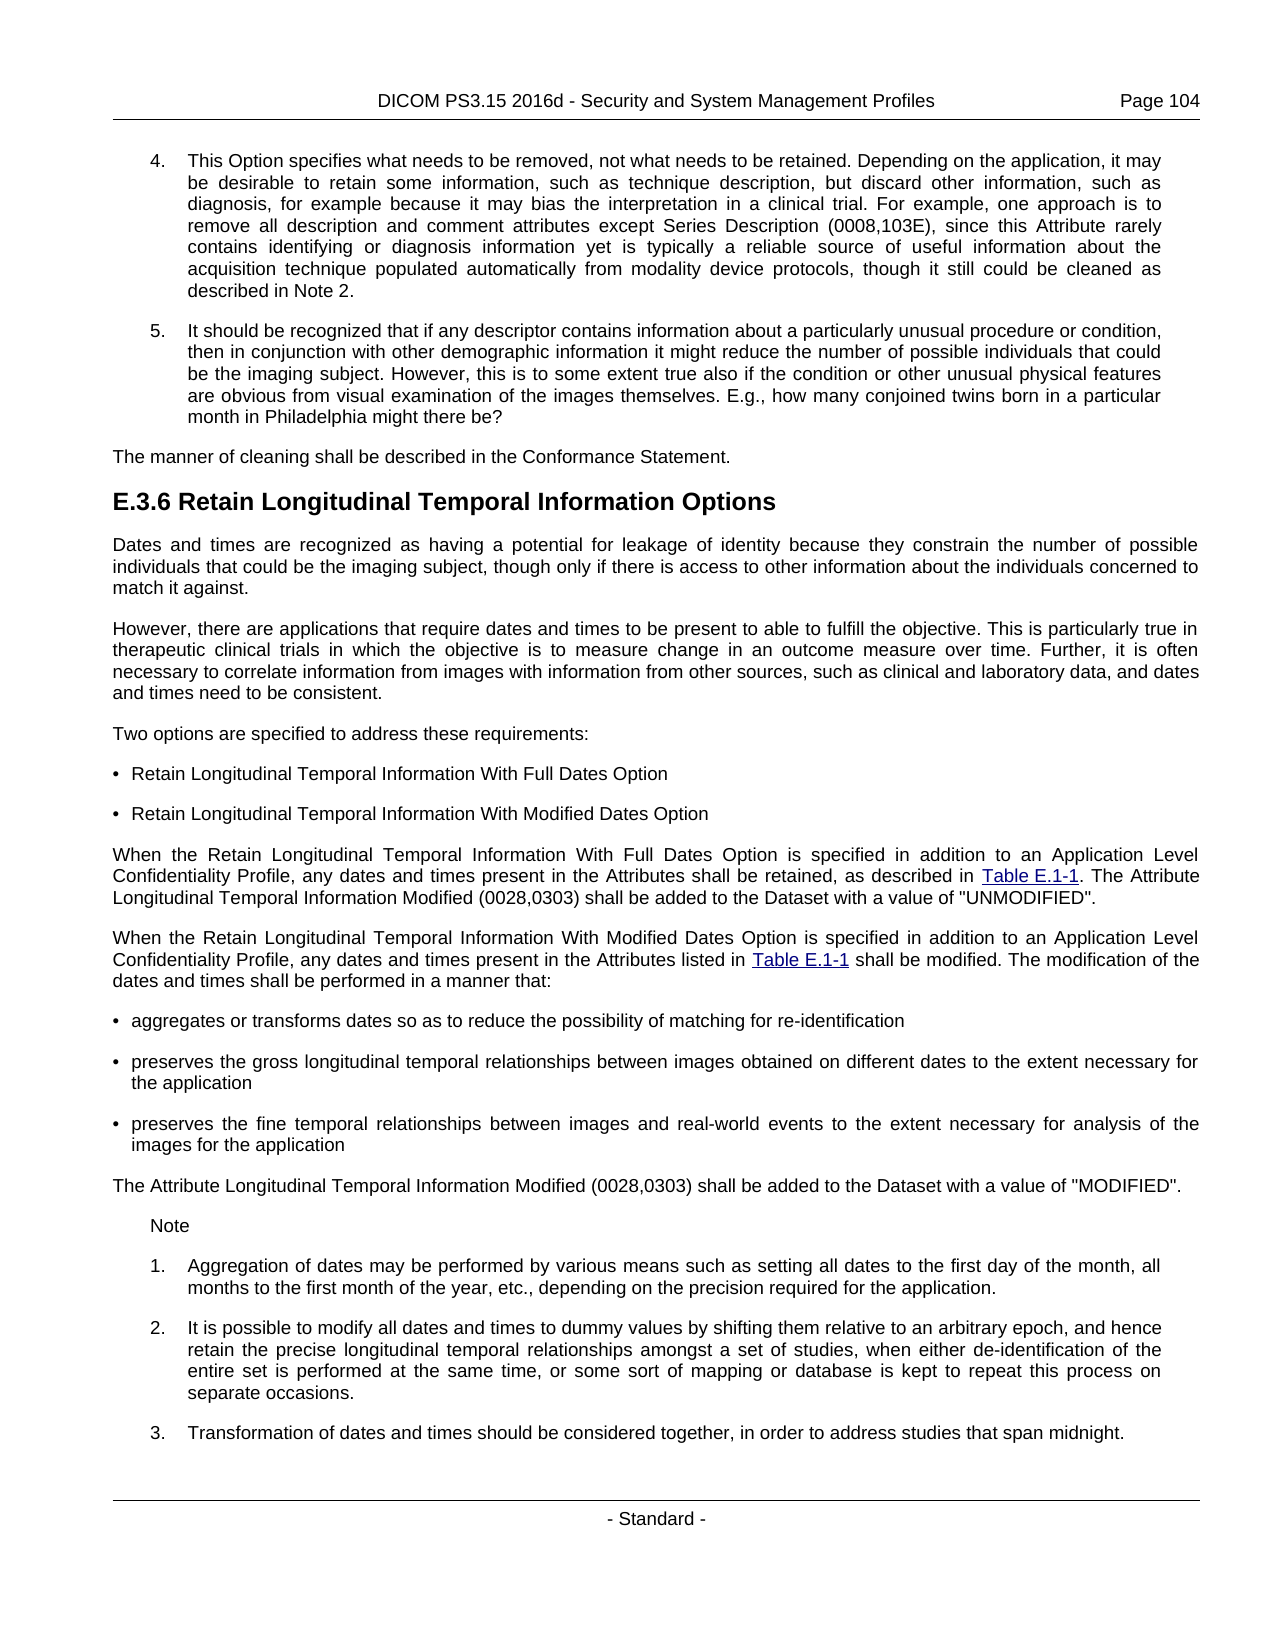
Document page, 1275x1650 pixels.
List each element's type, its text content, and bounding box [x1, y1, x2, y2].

list preserves the fine temporal relationships between images and real-world events to the extent necessary for analysis of the images for the application [112, 1112, 1200, 1156]
text E.3.6 Retain Longitudinal Temporal Information Options [112, 487, 1200, 515]
list Aggregation of dates may be performed by various means such as setting all dates to the first day of the month, all months to the first month of the year, etc., depending on the precision required for the application. [150, 1255, 1162, 1298]
list This Option specifies what needs to be removed, not what needs to be retained. Depending on the application, it may be desirable to retain some information, such as technique description, but discard other information, such as diagnosis, for example because it may bias the interpretation in a clinical trial. For example, one approach is to remove all description and comment attributes except Series Description (0008,103E), since this Attribute rarely contains identifying or diagnosis information yet is typically a reliable source of useful information about the acquisition technique populated automatically from modality device protocols, though it still could be cleaned as described in Note 2. [150, 150, 1162, 301]
text When the Retain Longitudinal Temporal Information With Modified Dates Option is specified in addition to an Application Level Confidentiality Profile, any dates and times present in the Attributes listed in Table E.1-1 shall be modified. The modification of the dates and times shall be performed in a manner that: [112, 927, 1200, 992]
text However, there are applications that require dates and times to be present to able to fulfill the objective. This is particularly true in therapeutic clinical trials in which the objective is to measure change in an outcome measure over time. Further, it is often necessary to correlate information from images with information from other sources, such as clinical and laboratory data, and dates and times need to be consistent. [112, 617, 1200, 704]
text When the Retain Longitudinal Temporal Information With Full Dates Option is specified in addition to an Application Level Confidentiality Profile, any dates and times present in the Attributes shall be retained, as described in Table E.1-1. The Attribute Longitudinal Temporal Information Modified (0028,0303) shall be added to the Dataset with a value of "UNMODIFIED". [112, 843, 1200, 908]
text The Attribute Longitudinal Temporal Information Modified (0028,0303) shall be added to the Dataset with a value of "MODIFIED". [112, 1174, 1200, 1196]
list It is possible to modify all dates and times to dummy values by shifting them relative to an arbitrary epoch, and hence retain the precise longitudinal temporal relationships amongst a set of studies, when either de-identification of the entire set is performed at the same time, or some sort of mapping or database is kept to repeat this process on separate occasions. [150, 1317, 1162, 1403]
list Transformation of dates and times should be considered together, in order to address studies that span midnight. [150, 1422, 1162, 1443]
text The manner of cleaning shall be described in the Conformance Statement. [112, 446, 1200, 468]
text Dates and times are recognized as having a potential for leakage of identity because they constrain the number of possible individuals that could be the imaging subject, though only if there is access to other information about the individuals concerned to match it against. [112, 534, 1200, 599]
list It should be recognized that if any descriptor contains information about a particularly unusual procedure or condition, then in conjunction with other demographic information it might reduce the number of possible individuals that could be the imaging subject. However, this is to some extent true also if the condition or other unusual physical features are obvious from visual examination of the images themselves. E.g., how many conjoined twins born in a particular month in Philadelphia might there be? [150, 320, 1162, 427]
list Retain Longitudinal Temporal Information With Full Dates Option [112, 763, 1200, 784]
list Retain Longitudinal Temporal Information With Modified Dates Option [112, 803, 1200, 825]
list preserves the gross longitudinal temporal relationships between images obtained on different dates to the extent necessary for the application [112, 1051, 1200, 1094]
text Two options are specified to address these requirements: [112, 722, 1200, 744]
list aggregates or transforms dates so as to reduce the possibility of matching for re-identification [112, 1010, 1200, 1032]
text Note [150, 1215, 1162, 1236]
